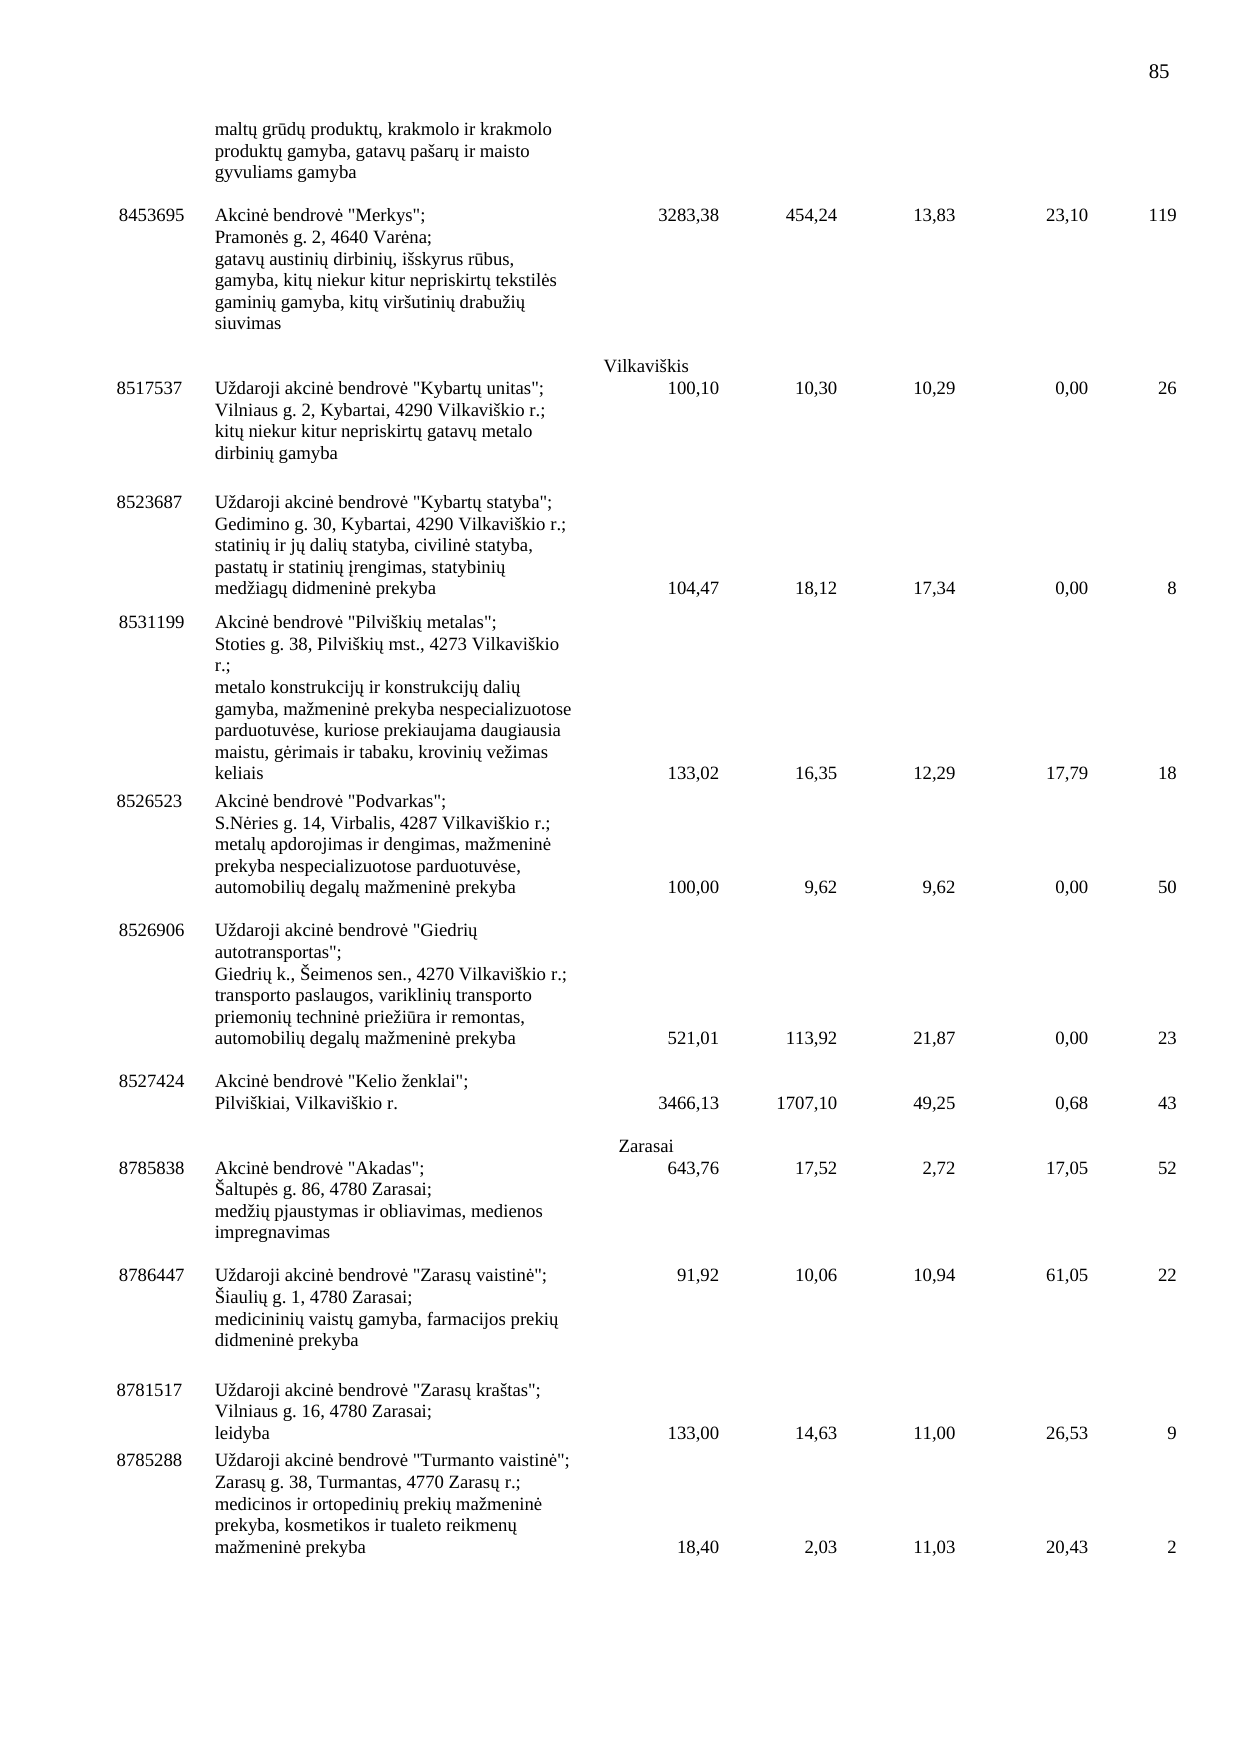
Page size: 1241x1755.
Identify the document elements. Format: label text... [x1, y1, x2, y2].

table_cell 0,00 [971, 377, 1104, 485]
table_cell [971, 118, 1104, 204]
table_cell 8526906 [100, 919, 203, 1070]
table_cell [100, 118, 203, 204]
table_cell 8523687 [100, 485, 203, 605]
table_cell Vilkaviškis [100, 355, 1192, 377]
table_cell 91,92 [587, 1264, 735, 1372]
table_cell 17,52 [735, 1157, 853, 1264]
table_cell 454,24 [735, 204, 853, 355]
table_cell 133,00 [587, 1372, 735, 1449]
table_cell 8786447 [100, 1264, 203, 1372]
table_cell Uždaroji akcinė bendrovė "Turmanto vaistinė"; Zarasų g. 38, Turmantas, 4770 Zarasų r.; medicinos ir ortopedinių prekių mažmeninė prekyba, kosmetikos ir tualeto reikmenų mažmeninė prekyba [203, 1449, 587, 1579]
table_cell 3283,38 [587, 204, 735, 355]
table_cell maltų grūdų produktų, krakmolo ir krakmolo produktų gamyba, gatavų pašarų ir maisto gyvuliams gamyba [203, 118, 587, 204]
table_cell 9 [1104, 1372, 1192, 1449]
table_cell [587, 118, 735, 204]
table_cell 21,87 [853, 919, 971, 1070]
table_cell 643,76 [587, 1157, 735, 1264]
table_cell Uždaroji akcinė bendrovė "Kybartų statyba"; Gedimino g. 30, Kybartai, 4290 Vilkaviškio r.; statinių ir jų dalių statyba, civilinė statyba, pastatų ir statinių įrengimas, statybinių medžiagų didmeninė prekyba [203, 485, 587, 605]
table_cell 113,92 [735, 919, 853, 1070]
table_cell 61,05 [971, 1264, 1104, 1372]
table_cell Uždaroji akcinė bendrovė "Kybartų unitas"; Vilniaus g. 2, Kybartai, 4290 Vilkaviškio r.; kitų niekur kitur nepriskirtų gatavų metalo dirbinių gamyba [203, 377, 587, 485]
table_cell 2,03 [735, 1449, 853, 1579]
table_cell 3466,13 [587, 1070, 735, 1135]
table_cell [853, 118, 971, 204]
table_cell [1104, 118, 1192, 204]
table_cell 43 [1104, 1070, 1192, 1135]
table_cell 8 [1104, 485, 1192, 605]
table_cell 10,30 [735, 377, 853, 485]
table_cell 8517537 [100, 377, 203, 485]
table_cell 2 [1104, 1449, 1192, 1579]
table_cell 0,68 [971, 1070, 1104, 1135]
table_cell 8453695 [100, 204, 203, 355]
table_cell 10,06 [735, 1264, 853, 1372]
table_cell Akcinė bendrovė "Podvarkas"; S.Nėries g. 14, Virbalis, 4287 Vilkaviškio r.; metalų apdorojimas ir dengimas, mažmeninė prekyba nespecializuotose parduotuvėse, automobilių degalų mažmeninė prekyba [203, 790, 587, 919]
table_cell 11,00 [853, 1372, 971, 1449]
table_cell 104,47 [587, 485, 735, 605]
table_cell 1707,10 [735, 1070, 853, 1135]
table_cell 0,00 [971, 919, 1104, 1070]
table_cell 8526523 [100, 790, 203, 919]
table_cell 0,00 [971, 790, 1104, 919]
table_cell 13,83 [853, 204, 971, 355]
table_cell 14,63 [735, 1372, 853, 1449]
table_cell 8785838 [100, 1157, 203, 1264]
table_cell Akcinė bendrovė "Akadas"; Šaltupės g. 86, 4780 Zarasai; medžių pjaustymas ir obliavimas, medienos impregnavimas [203, 1157, 587, 1264]
table_cell 8785288 [100, 1449, 203, 1579]
table_cell [735, 118, 853, 204]
table_cell 17,05 [971, 1157, 1104, 1264]
table_cell 2,72 [853, 1157, 971, 1264]
table_cell 8531199 [100, 605, 203, 790]
table_cell 9,62 [735, 790, 853, 919]
table_cell 16,35 [735, 605, 853, 790]
table_cell 521,01 [587, 919, 735, 1070]
table_cell 23 [1104, 919, 1192, 1070]
table_cell 26 [1104, 377, 1192, 485]
table_cell Akcinė bendrovė "Pilviškių metalas"; Stoties g. 38, Pilviškių mst., 4273 Vilkaviškio r.; metalo konstrukcijų ir konstrukcijų dalių gamyba, mažmeninė prekyba nespecializuotose parduotuvėse, kuriose prekiaujama daugiausia maistu, gėrimais ir tabaku, krovinių vežimas keliais [203, 605, 587, 790]
table_cell Akcinė bendrovė "Merkys"; Pramonės g. 2, 4640 Varėna; gatavų austinių dirbinių, išskyrus rūbus, gamyba, kitų niekur kitur nepriskirtų tekstilės gaminių gamyba, kitų viršutinių drabužių siuvimas [203, 204, 587, 355]
table_cell 18 [1104, 605, 1192, 790]
table_cell 119 [1104, 204, 1192, 355]
table_cell Akcinė bendrovė "Kelio ženklai"; Pilviškiai, Vilkaviškio r. [203, 1070, 587, 1135]
table_cell 10,94 [853, 1264, 971, 1372]
table_cell 26,53 [971, 1372, 1104, 1449]
table_cell 17,79 [971, 605, 1104, 790]
table_cell Uždaroji akcinė bendrovė "Zarasų vaistinė"; Šiaulių g. 1, 4780 Zarasai; medicininių vaistų gamyba, farmacijos prekių didmeninė prekyba [203, 1264, 587, 1372]
table_cell 52 [1104, 1157, 1192, 1264]
table_cell 11,03 [853, 1449, 971, 1579]
table_cell 49,25 [853, 1070, 971, 1135]
table_cell 18,40 [587, 1449, 735, 1579]
table_cell 133,02 [587, 605, 735, 790]
table_cell Uždaroji akcinė bendrovė "Zarasų kraštas"; Vilniaus g. 16, 4780 Zarasai; leidyba [203, 1372, 587, 1449]
table_cell 8781517 [100, 1372, 203, 1449]
table_cell 8527424 [100, 1070, 203, 1135]
table_cell Zarasai [100, 1135, 1192, 1157]
table_cell 100,00 [587, 790, 735, 919]
table_cell 20,43 [971, 1449, 1104, 1579]
table_cell 9,62 [853, 790, 971, 919]
table_cell 0,00 [971, 485, 1104, 605]
table_cell 12,29 [853, 605, 971, 790]
table_cell Uždaroji akcinė bendrovė "Giedrių autotransportas"; Giedrių k., Šeimenos sen., 4270 Vilkaviškio r.; transporto paslaugos, variklinių transporto priemonių techninė priežiūra ir remontas, automobilių degalų mažmeninė prekyba [203, 919, 587, 1070]
table_cell 22 [1104, 1264, 1192, 1372]
table_cell 50 [1104, 790, 1192, 919]
table_cell 17,34 [853, 485, 971, 605]
table_cell 18,12 [735, 485, 853, 605]
table_cell 100,10 [587, 377, 735, 485]
table_cell 23,10 [971, 204, 1104, 355]
table_cell 10,29 [853, 377, 971, 485]
